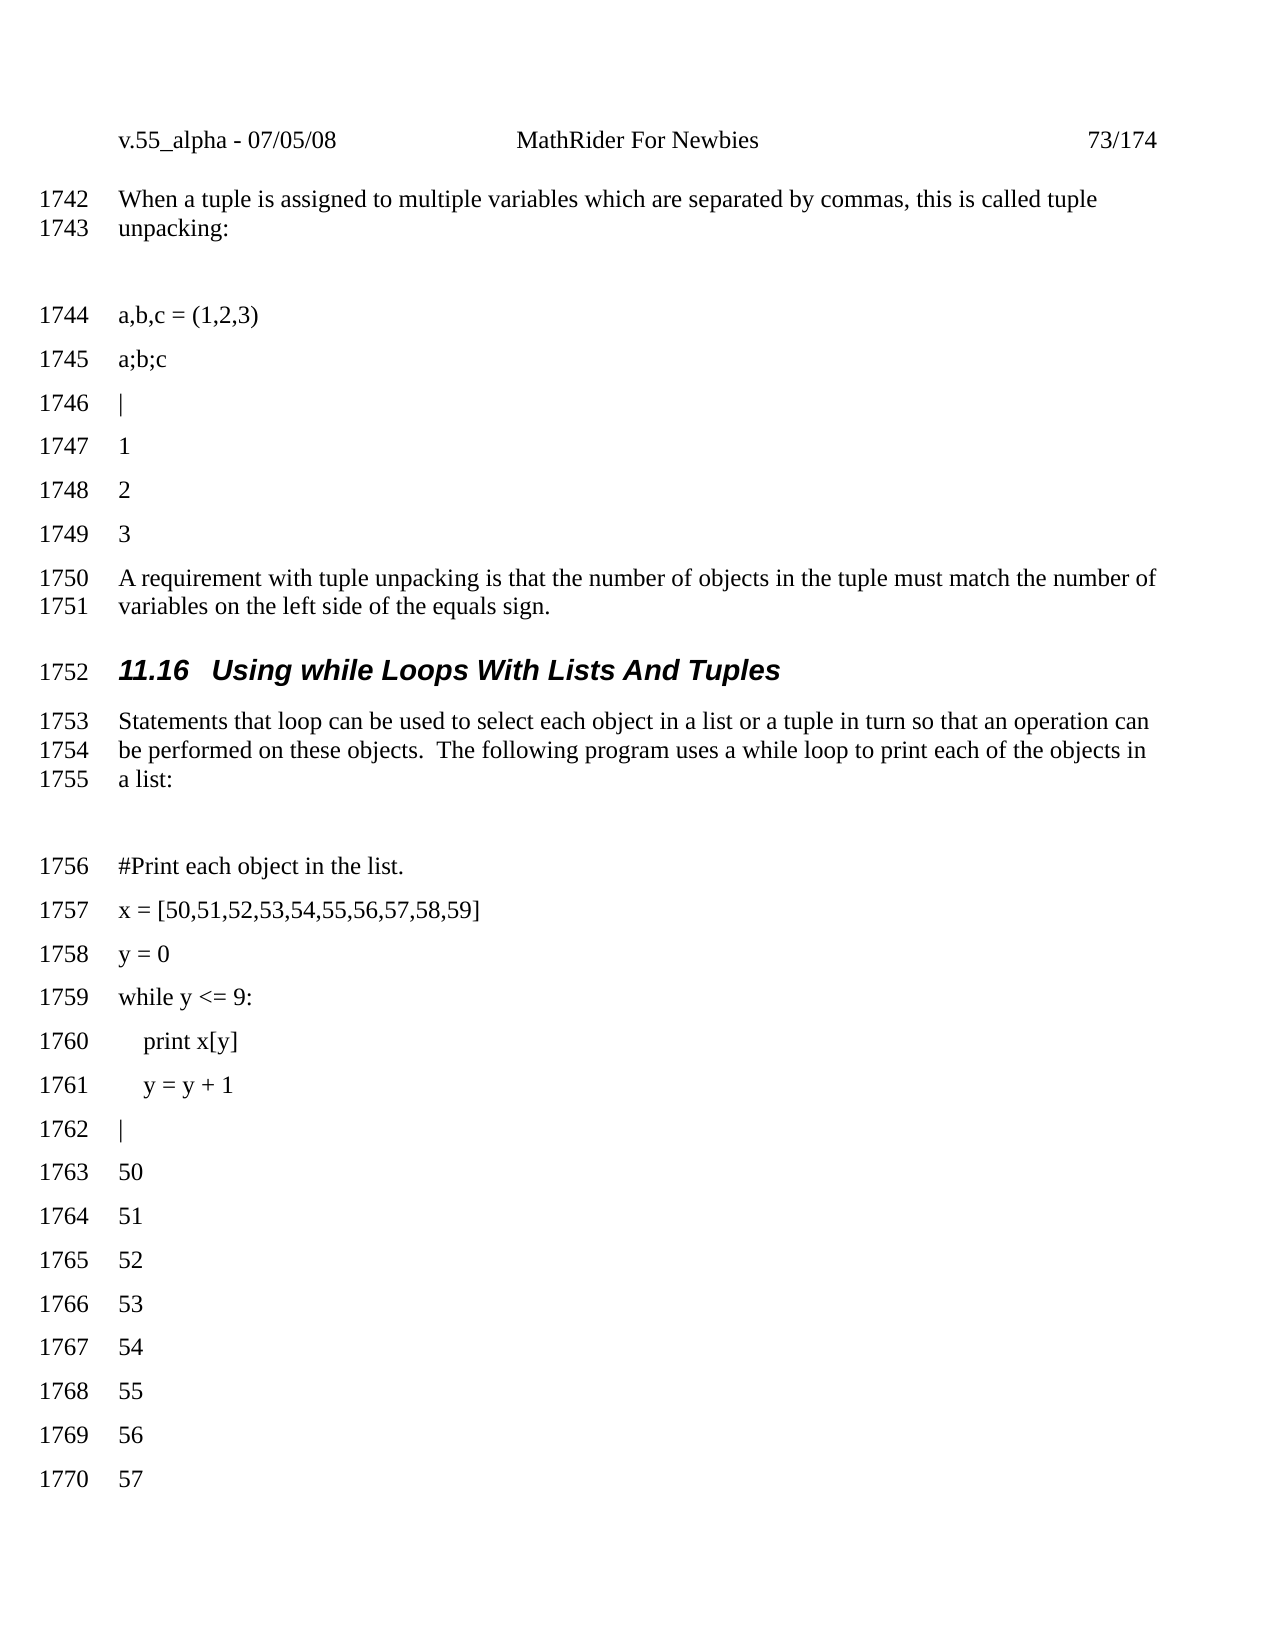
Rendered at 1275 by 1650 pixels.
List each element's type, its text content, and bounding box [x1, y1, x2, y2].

text y = y + 1 [118, 1070, 1157, 1099]
text while y <= 9: [118, 982, 1157, 1011]
text | [118, 388, 1157, 416]
text Statements that loop can be used to select each object in a list or a tuple in turn so that an operation can be performed on these objects. The following program uses a while loop to print each of the objects in a list: [118, 706, 1157, 792]
text 51 [118, 1201, 1157, 1230]
text 50 [118, 1157, 1157, 1186]
subtitle Using while Loops With Lists And Tuples [118, 653, 1157, 686]
text x = [50,51,52,53,54,55,56,57,58,59] [118, 895, 1157, 924]
text a,b,c = (1,2,3) [118, 300, 1157, 329]
text 52 [118, 1245, 1157, 1274]
text 53 [118, 1289, 1157, 1317]
text 3 [118, 519, 1157, 548]
text print x[y] [118, 1026, 1157, 1055]
text 1 [118, 431, 1157, 460]
text 56 [118, 1420, 1157, 1449]
text When a tuple is assigned to multiple variables which are separated by commas, this is called tuple unpacking: [118, 184, 1157, 241]
text a;b;c [118, 344, 1157, 373]
text | [118, 1114, 1157, 1142]
text 57 [118, 1464, 1157, 1492]
text #Print each object in the list. [118, 851, 1157, 880]
text 54 [118, 1332, 1157, 1361]
text 2 [118, 475, 1157, 504]
text y = 0 [118, 939, 1157, 967]
text 55 [118, 1376, 1157, 1405]
text A requirement with tuple unpacking is that the number of objects in the tuple must match the number of variables on the left side of the equals sign. [118, 563, 1157, 620]
